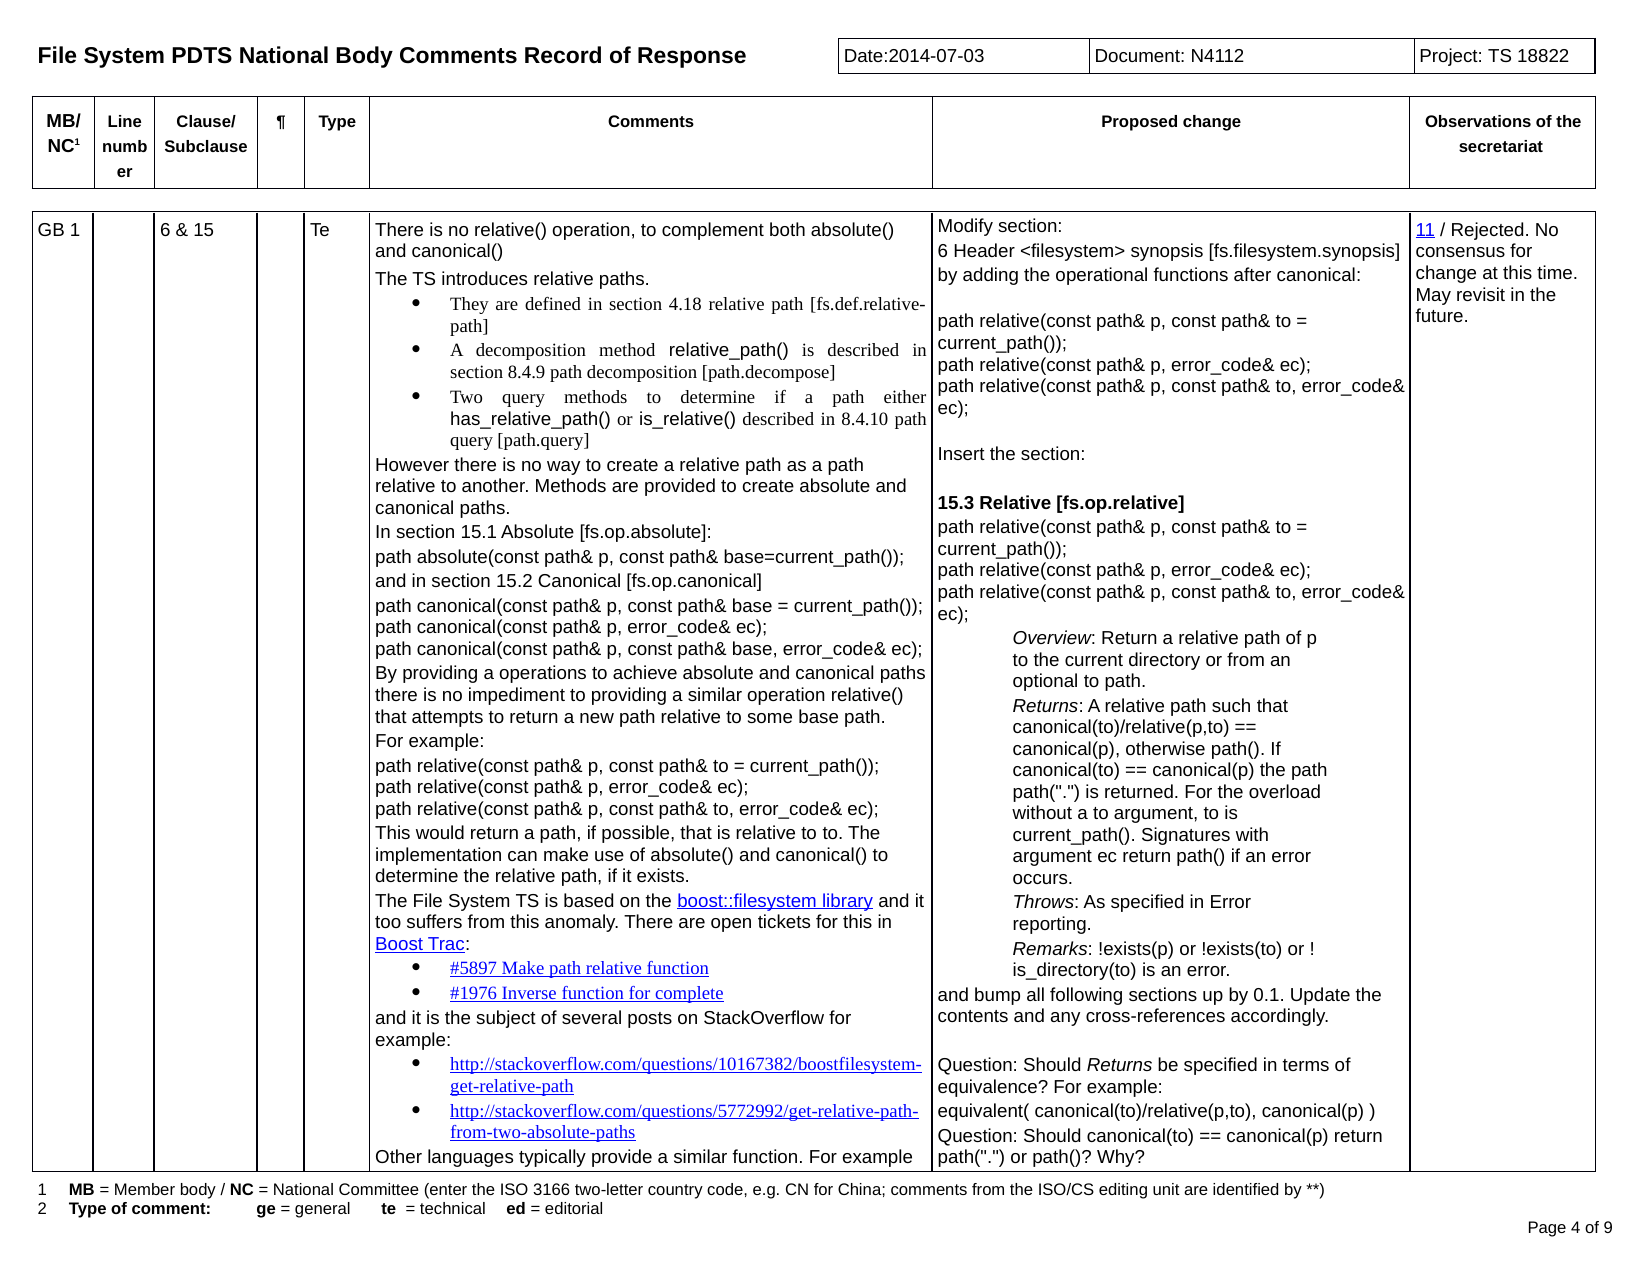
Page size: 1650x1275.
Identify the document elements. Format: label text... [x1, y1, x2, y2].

table_cell GB 1 [33, 212, 93, 1171]
table_cell Te [305, 212, 369, 1171]
table_cell Modify section: 6 Header <filesystem> synopsis [fs.filesystem.synopsis] by adding the operational functions after canonical: path relative(const path& p, const path& to = current_path()); path relative(const path& p, error_code& ec); path relative(const path& p, const path& to, error_code& ec); Insert the section: 15.3 Relative [fs.op.relative] path relative(const path& p, const path& to = current_path()); path relative(const path& p, error_code& ec); path relative(const path& p, const path& to, error_code& ec); Overview: Return a relative path of p to the current directory or from an optional to path. Returns: A relative path such that canonical(to)/relative(p,to) == canonical(p), otherwise path(). If canonical(to) == canonical(p) the path path(".") is returned. For the overload without a to argument, to is current_path(). Signatures with argument ec return path() if an error occurs. Throws: As specified in Error reporting. Remarks: !exists(p) or !exists(to) or !is_directory(to) is an error. and bump all following sections up by 0.1. Update the contents and any cross-references accordingly. Question: Should Returns be specified in terms of equivalence? For example: equivalent( canonical(to)/relative(p,to), canonical(p) ) Question: Should canonical(to) == canonical(p) return path(".") or path()? Why? [933, 212, 1410, 1171]
table_cell 11 / Rejected. No consensus for change at this time. May revisit in the future. [1411, 212, 1595, 1171]
table_cell [258, 212, 304, 1171]
table_cell 6 & 15 [155, 212, 257, 1171]
table_cell There is no relative() operation, to complement both absolute() and canonical() The TS introduces relative paths. They are defined in section 4.18 relative path [fs.def.relative-path] A decomposition method relative_path() is described in section 8.4.9 path decomposition [path.decompose] Two query methods to determine if a path either has_relative_path() or is_relative() described in 8.4.10 path query [path.query] However there is no way to create a relative path as a path relative to another. Methods are provided to create absolute and canonical paths. In section 15.1 Absolute [fs.op.absolute]: path absolute(const path& p, const path& base=current_path()); and in section 15.2 Canonical [fs.op.canonical] path canonical(const path& p, const path& base = current_path()); path canonical(const path& p, error_code& ec); path canonical(const path& p, const path& base, error_code& ec); By providing a operations to achieve absolute and canonical paths there is no impediment to providing a similar operation relative() that attempts to return a new path relative to some base path. For example: path relative(const path& p, const path& to = current_path()); path relative(const path& p, error_code& ec); path relative(const path& p, const path& to, error_code& ec); This would return a path, if possible, that is relative to to. The implementation can make use of absolute() and canonical() to determine the relative path, if it exists. The File System TS is based on the ​boost::filesystem library and it too suffers from this anomaly. There are open tickets for this in ​Boost Trac: ​#5897 Make path relative function ​#1976 Inverse function for complete and it is the subject of several posts on StackOverflow for example: ​http://stackoverflow.com/questions/10167382/boostfilesystem-get-relative-path ​http://stackoverflow.com/questions/5772992/get-relative-path-from-two-absolute-paths Other languages typically provide a similar function. For example [370, 212, 932, 1171]
table_cell [94, 212, 154, 1171]
